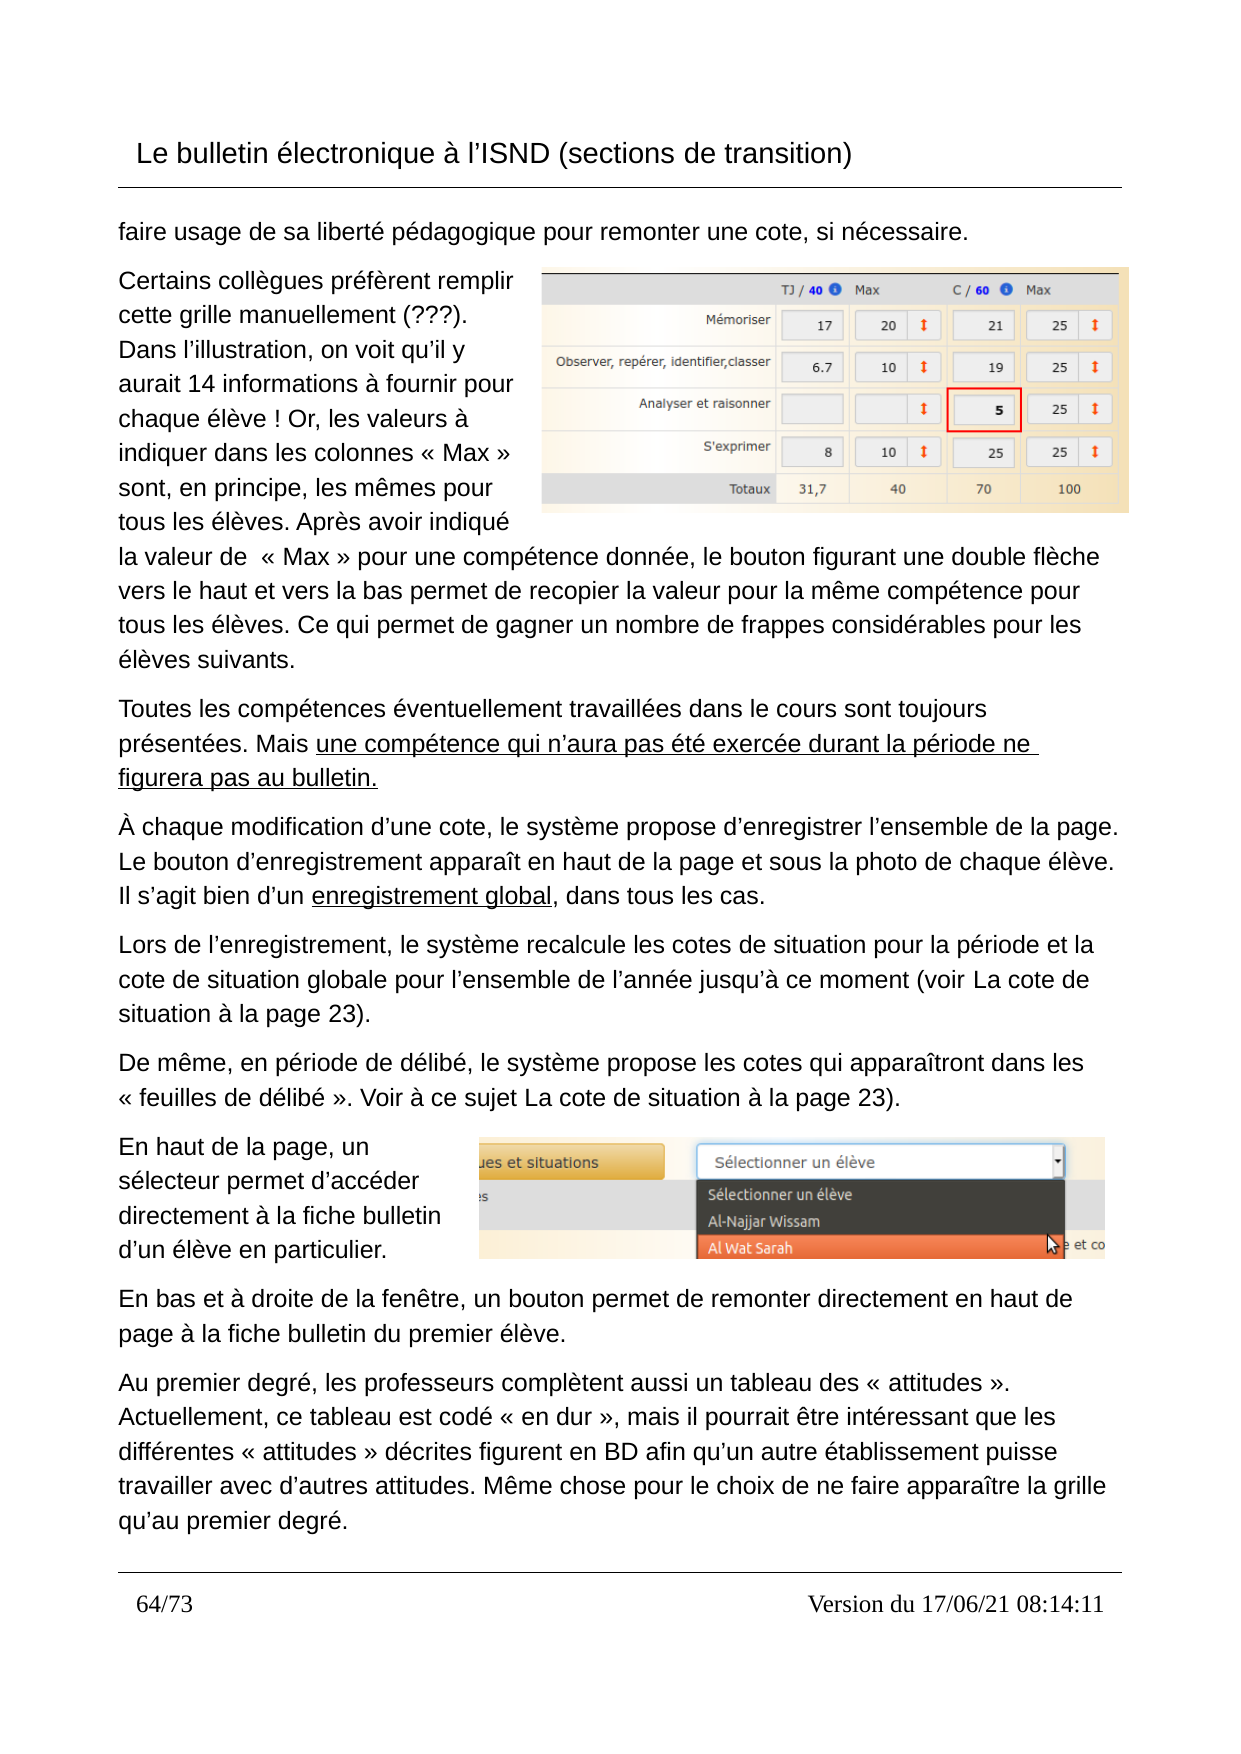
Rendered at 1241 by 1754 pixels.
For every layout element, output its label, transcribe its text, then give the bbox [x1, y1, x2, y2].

text À chaque modification d’une cote, le système propose d’enregistrer l’ensemble de la page. Le bouton d’enregistrement apparaît en haut de la page et sous la photo de chaque élève. Il s’agit bien d’un enregistrement global, dans tous les cas. [118, 812, 1122, 910]
text Certains collègues préfèrent remplir cette grille manuellement (???). Dans l’illustration, on voit qu’il y aurait 14 informations à fournir pour chaque élève ! Or, les valeurs à indiquer dans les colonnes « Max » sont, en principe, les mêmes pour tous les élèves. Après avoir indiqué la valeur de « Max » pour une compétence donnée, le bouton figurant une double flèche vers le haut et vers la bas permet de recopier la valeur pour la même compétence pour tous les élèves. Ce qui permet de gagner un nombre de frappes considérables pour les élèves suivants. [118, 266, 1122, 674]
text En bas et à droite de la fenêtre, un bouton permet de remonter directement en haut de page à la fiche bulletin du premier élève. [118, 1284, 1122, 1347]
text faire usage de sa liberté pédagogique pour remonter une cote, si nécessaire. [118, 217, 1122, 245]
picture [479, 1137, 1105, 1259]
picture [541, 267, 1129, 513]
text Toutes les compétences éventuellement travaillées dans le cours sont toujours présentées. Mais une compétence qui n’aura pas été exercée durant la période ne figurera pas au bulletin. [118, 694, 1122, 792]
text En haut de la page, un sélecteur permet d’accéder directement à la fiche bulletin d’un élève en particulier. [118, 1132, 1122, 1264]
text Au premier degré, les professeurs complètent aussi un tableau des « attitudes ». Actuellement, ce tableau est codé « en dur », mais il pourrait être intéressant que les différentes « attitudes » décrites figurent en BD afin qu’un autre établissement puisse travailler avec d’autres attitudes. Même chose pour le choix de ne faire apparaître la grille qu’au premier degré. [118, 1368, 1122, 1534]
text Lors de l’enregistrement, le système recalcule les cotes de situation pour la période et la cote de situation globale pour l’ensemble de l’année jusqu’à ce moment (voir La cote de situation à la page 23). [118, 930, 1122, 1028]
text De même, en période de délibé, le système propose les cotes qui apparaîtront dans les « feuilles de délibé ». Voir à ce sujet La cote de situation à la page 23). [118, 1048, 1122, 1111]
